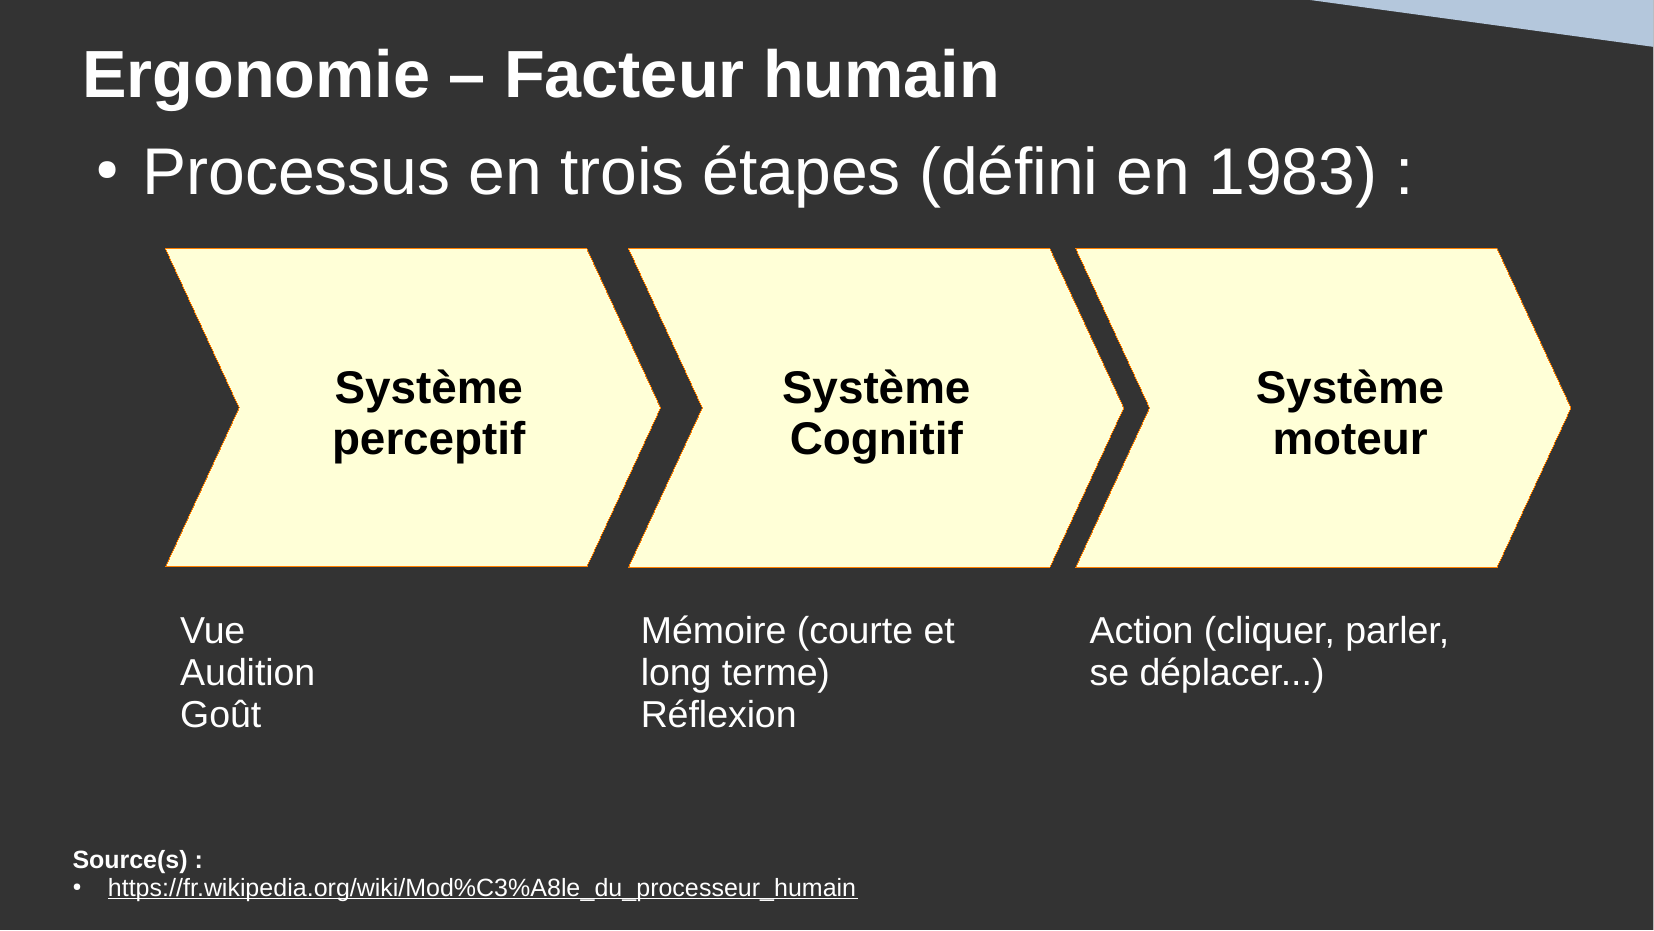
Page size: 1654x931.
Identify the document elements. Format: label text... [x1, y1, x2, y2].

text_box Source(s) : https://fr.wikipedia.org/wiki/Mod%C3%A8le_du_processeur_humain [57, 838, 1543, 910]
text_box Vue Audition Goût [165, 602, 567, 744]
text_box [165, 248, 661, 567]
text_box Système moteur [1216, 354, 1484, 472]
text_box Mémoire (courte et long terme) Réflexion [625, 602, 1028, 744]
title Ergonomie – Facteur humain [82, 37, 1571, 114]
text_box Système perceptif [295, 354, 563, 472]
text_box Action (cliquer, parler, se déplacer...) [1074, 602, 1477, 744]
text_box [1075, 248, 1571, 568]
text_box [1310, 0, 1654, 47]
text_box Système Cognitif [760, 354, 993, 472]
text_box [628, 248, 1124, 568]
list Processus en trois étapes (défini en 1983) : [80, 134, 1501, 225]
